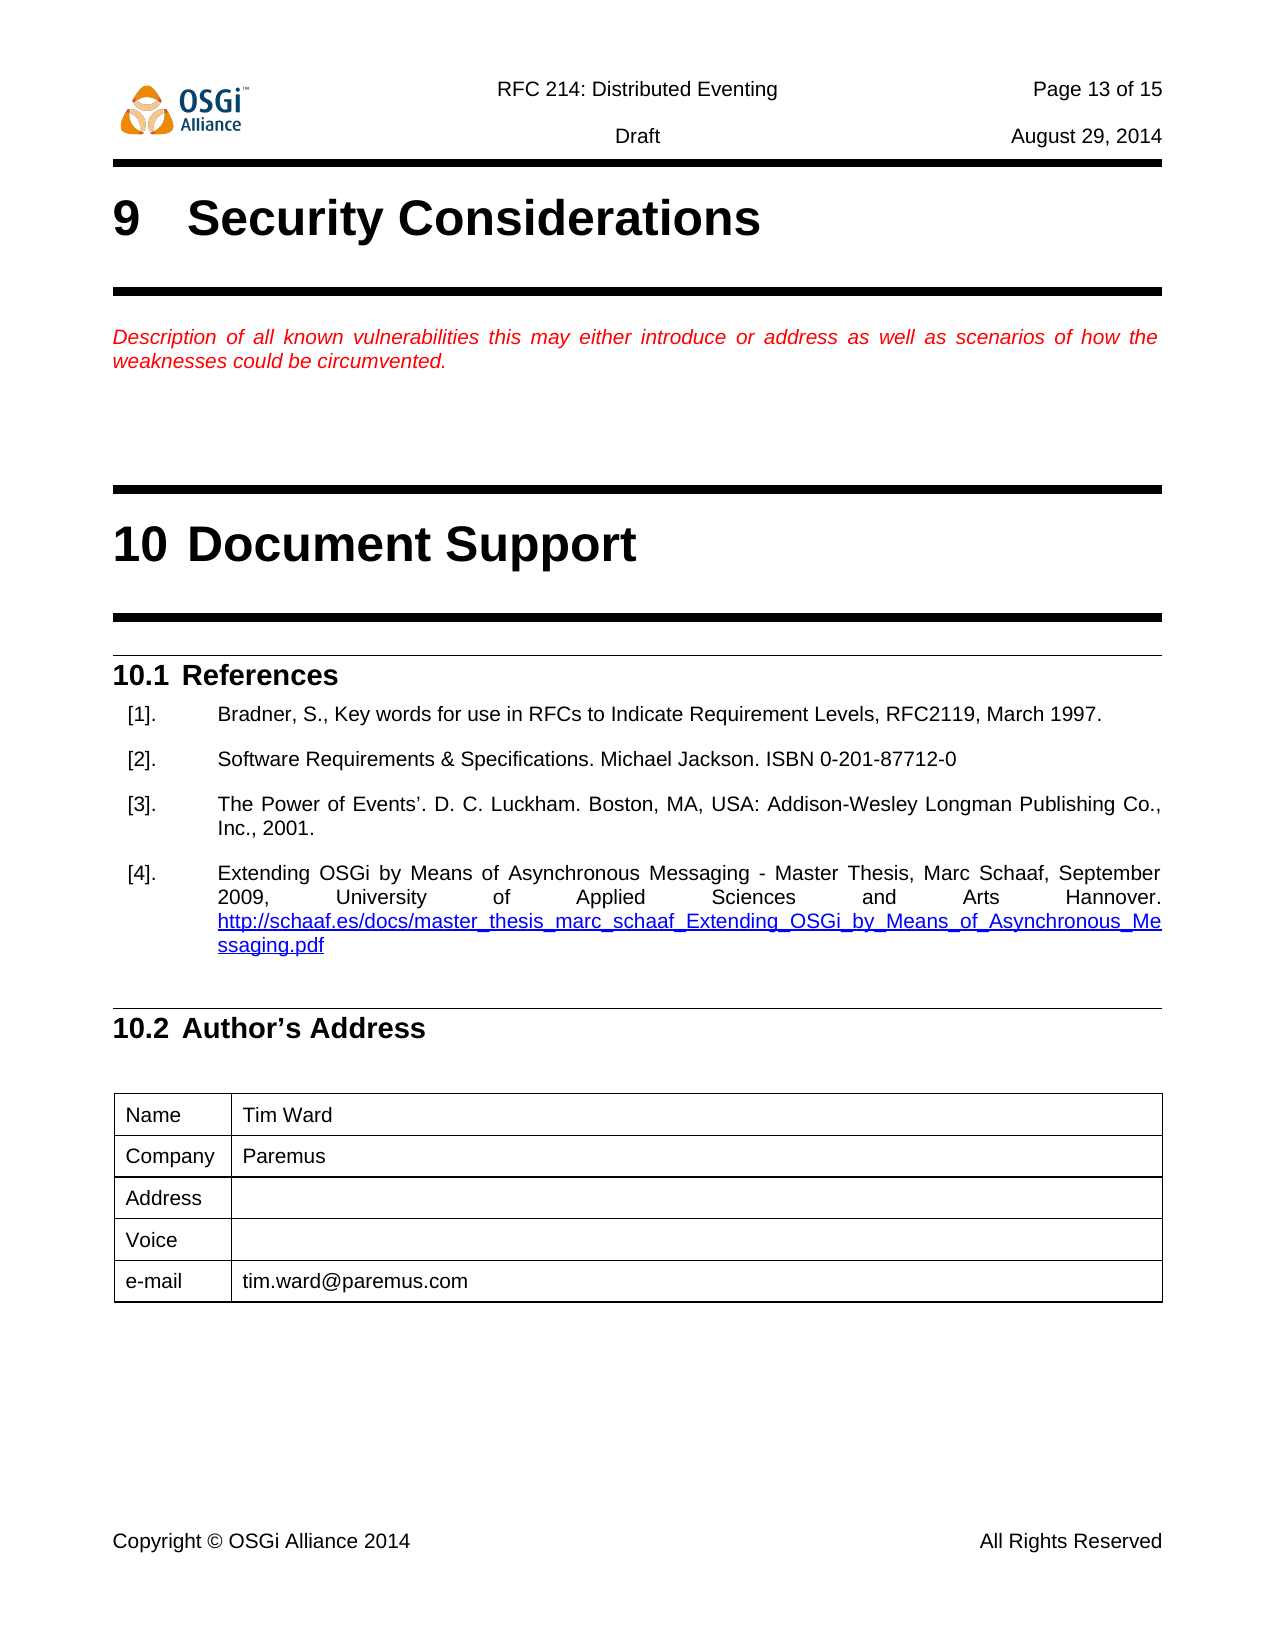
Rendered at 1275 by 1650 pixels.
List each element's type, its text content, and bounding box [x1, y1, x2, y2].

table_cell Voice [115, 1219, 231, 1260]
subtitle Document Support [112, 486, 1162, 622]
table_cell [232, 1219, 1162, 1260]
subtitle References [112, 656, 1162, 692]
picture [113, 78, 257, 142]
table_cell Paremus [232, 1136, 1162, 1176]
list Bradner, S., Key words for use in RFCs to Indicate Requirement Levels, RFC2119, March 1997. [127, 702, 1162, 726]
table_header Name [115, 1094, 231, 1135]
table_cell Address [115, 1178, 231, 1218]
table_cell Company [115, 1136, 231, 1176]
table_cell e-mail [115, 1261, 231, 1301]
table_header Tim Ward [232, 1094, 1162, 1135]
table_cell [232, 1178, 1162, 1218]
table_cell tim.ward@paremus.com [232, 1261, 1162, 1301]
list Extending OSGi by Means of Asynchronous Messaging - Master Thesis, Marc Schaaf, September 2009, University of Applied Sciences and Arts Hannover. http://schaaf.es/docs/master_thesis_marc_schaaf_Extending_OSGi_by_Means_of_Asynchronous_Messaging.pdf [127, 861, 1162, 956]
list The Power of Events’. D. C. Luckham. Boston, MA, USA: Addison-Wesley Longman Publishing Co., Inc., 2001. [127, 792, 1162, 840]
list Software Requirements & Specifications. Michael Jackson. ISBN 0-201-87712-0 [127, 747, 1162, 771]
text Description of all known vulnerabilities this may either introduce or address as well as scenarios of how the weaknesses could be circumvented. [112, 325, 1162, 373]
subtitle Author’s Address [112, 1009, 1162, 1044]
subtitle Security Considerations [112, 160, 1162, 296]
